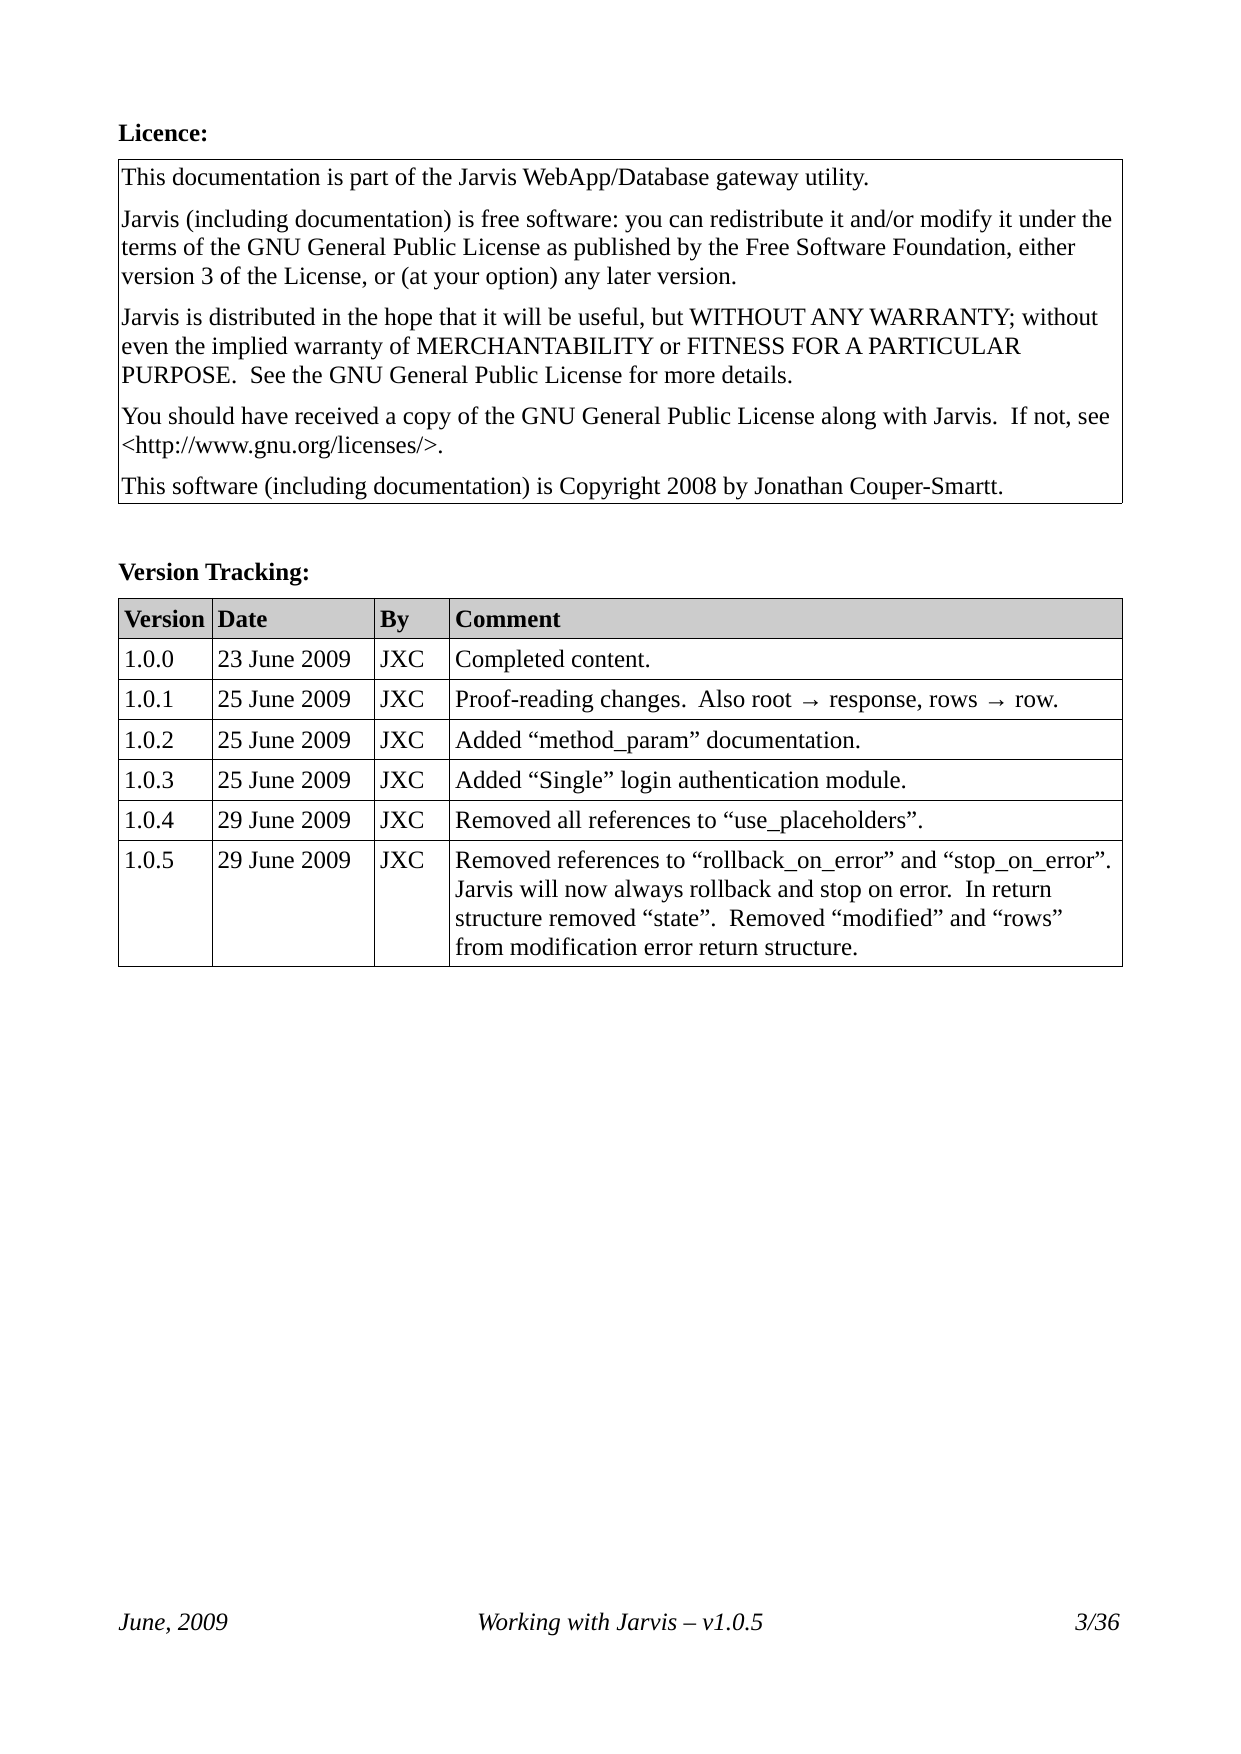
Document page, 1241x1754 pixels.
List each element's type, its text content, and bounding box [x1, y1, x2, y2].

table_cell 1.0.5 [119, 841, 212, 966]
table_header Version [119, 599, 212, 638]
table_cell 1.0.1 [119, 680, 212, 719]
table_header Date [213, 599, 374, 638]
table_cell 25 June 2009 [213, 680, 374, 719]
table_cell 1.0.0 [119, 639, 212, 678]
text Version Tracking: [118, 557, 1122, 585]
table_cell Completed content. [450, 639, 1122, 678]
table_cell 1.0.4 [119, 801, 212, 840]
table_cell 25 June 2009 [213, 760, 374, 799]
text Licence: [118, 118, 1122, 147]
table_cell 1.0.2 [119, 720, 212, 759]
text This software (including documentation) is Copyright 2008 by Jonathan Couper-Smartt. [119, 468, 1122, 503]
table_cell Removed references to “rollback_on_error” and “stop_on_error”. Jarvis will now always rollback and stop on error. In return structure removed “state”. Removed “modified” and “rows” from modification error return structure. [450, 841, 1122, 966]
text You should have received a copy of the GNU General Public License along with Jarvis. If not, see <http://www.gnu.org/licenses/>. [119, 398, 1122, 459]
table_cell JXC [375, 720, 449, 759]
text Jarvis is distributed in the hope that it will be useful, but WITHOUT ANY WARRANTY; without even the implied warranty of MERCHANTABILITY or FITNESS FOR A PARTICULAR PURPOSE. See the GNU General Public License for more details. [119, 299, 1122, 389]
table_cell Proof-reading changes. Also root → response, rows → row. [450, 680, 1122, 719]
table_cell Added “method_param” documentation. [450, 720, 1122, 759]
text This documentation is part of the Jarvis WebApp/Database gateway utility. [119, 160, 1122, 191]
table_cell JXC [375, 639, 449, 678]
table_cell 1.0.3 [119, 760, 212, 799]
table_cell JXC [375, 841, 449, 966]
table_cell 25 June 2009 [213, 720, 374, 759]
table_cell Removed all references to “use_placeholders”. [450, 801, 1122, 840]
table_cell 29 June 2009 [213, 801, 374, 840]
table_header By [375, 599, 449, 638]
table_cell Added “Single” login authentication module. [450, 760, 1122, 799]
table_cell JXC [375, 760, 449, 799]
table_cell 29 June 2009 [213, 841, 374, 966]
table_cell JXC [375, 680, 449, 719]
table_cell 23 June 2009 [213, 639, 374, 678]
table_header Comment [450, 599, 1122, 638]
text Jarvis (including documentation) is free software: you can redistribute it and/or modify it under the terms of the GNU General Public License as published by the Free Software Foundation, either version 3 of the License, or (at your option) any later version. [119, 201, 1122, 290]
table_cell JXC [375, 801, 449, 840]
